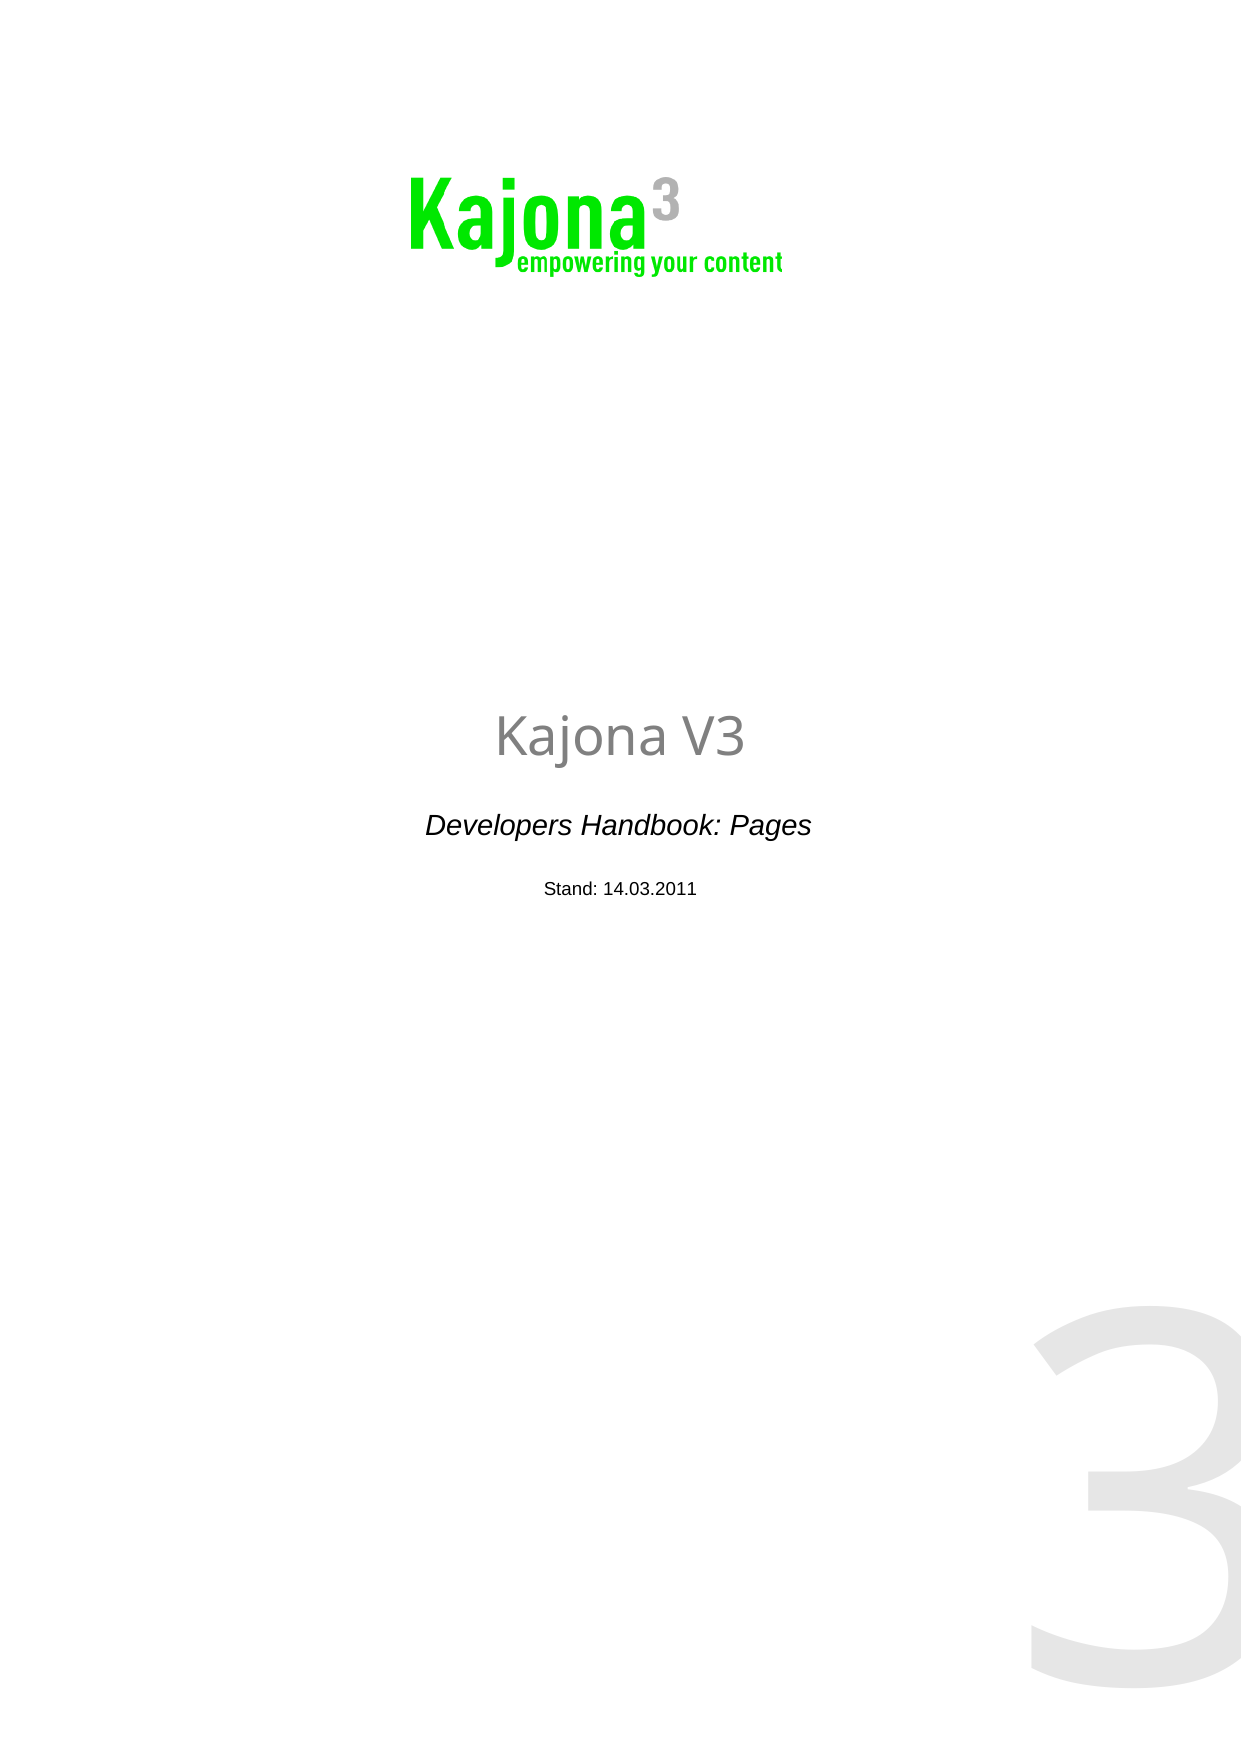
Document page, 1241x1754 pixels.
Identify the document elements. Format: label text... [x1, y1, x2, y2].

title Kajona V3 [118, 697, 1122, 771]
picture [411, 177, 782, 277]
subtitle Developers Handbook: Pages [118, 808, 1122, 841]
subtitle Stand: 14.03.2011 [118, 879, 1122, 899]
